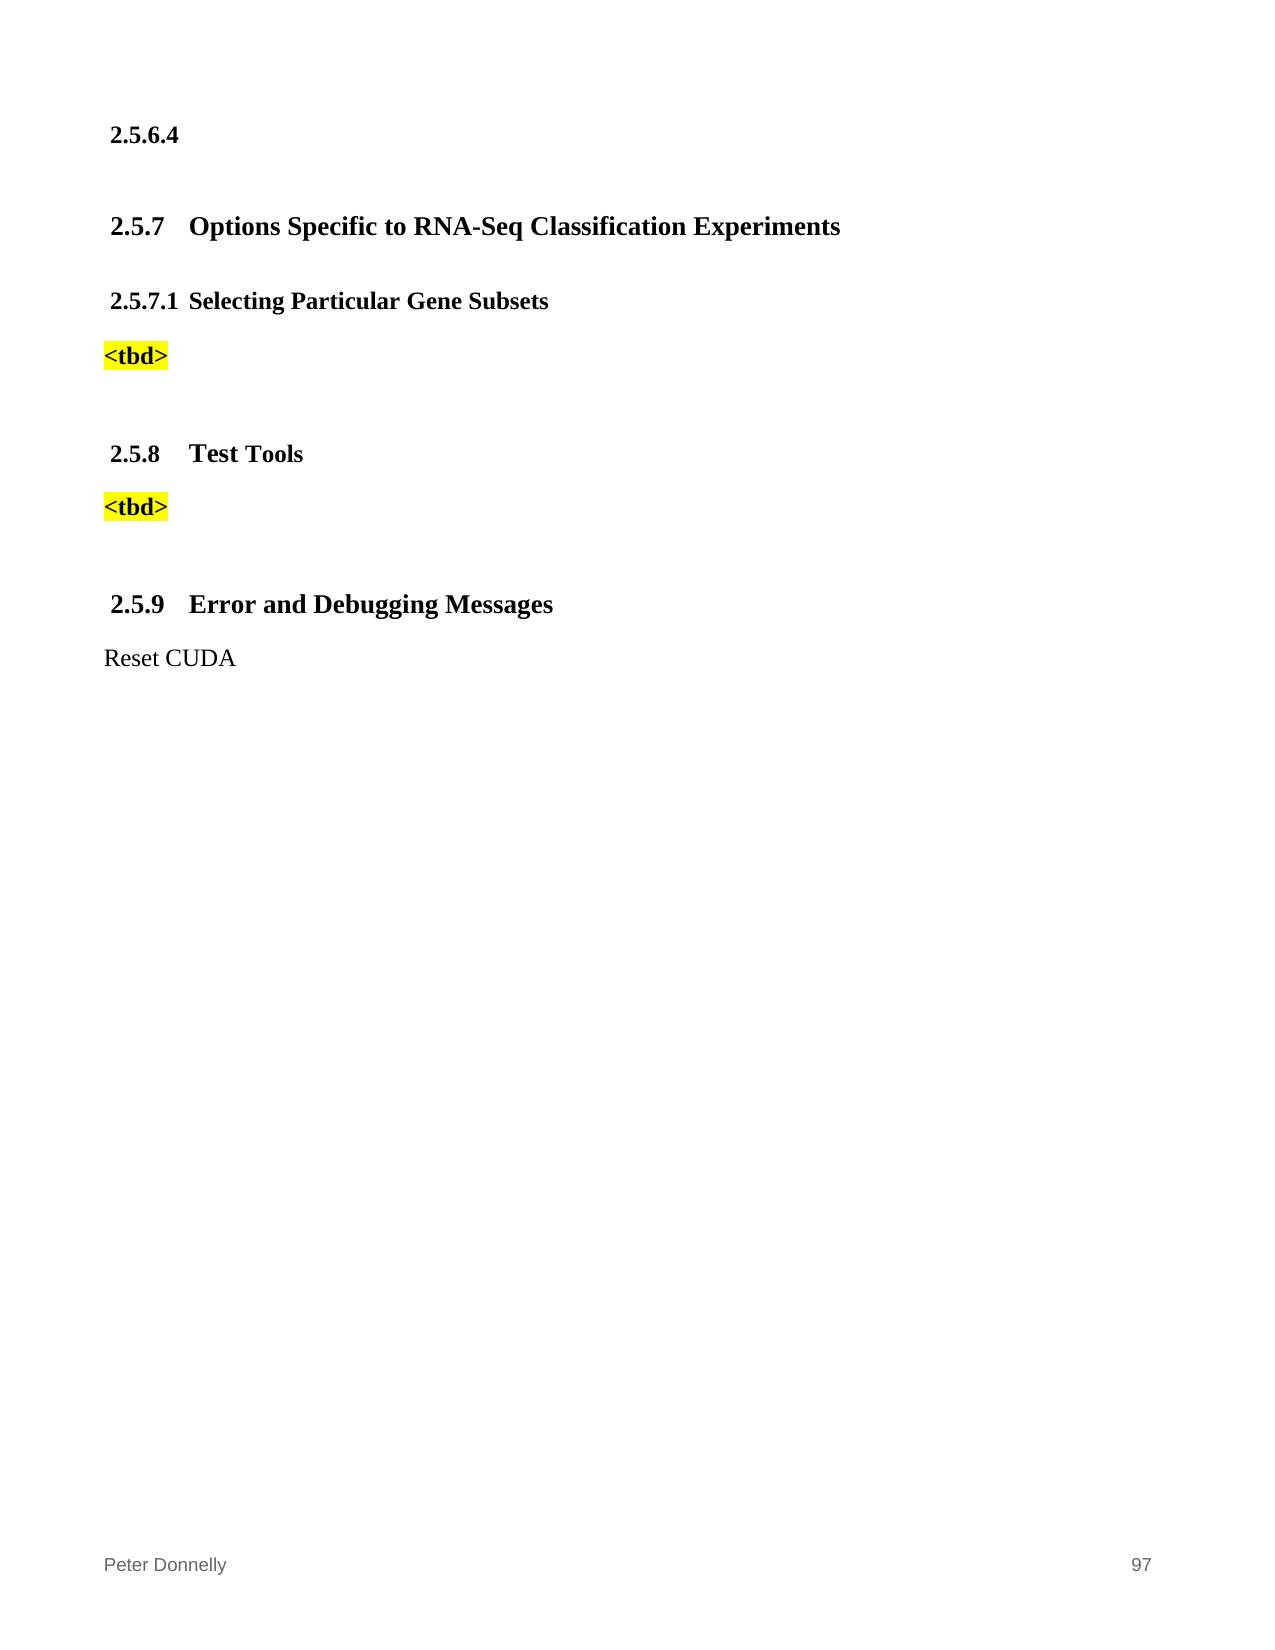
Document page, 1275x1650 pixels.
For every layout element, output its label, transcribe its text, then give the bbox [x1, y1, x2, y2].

subtitle Test Tools [103, 437, 1181, 469]
subtitle Options Specific to RNA-Seq Classification Experiments [103, 211, 1181, 242]
subtitle Selecting Particular Gene Subsets [103, 286, 1181, 315]
text Reset CUDA [103, 643, 1181, 672]
text <tbd> [103, 492, 1181, 521]
subtitle Error and Debugging Messages [103, 588, 1181, 620]
text <tbd> [103, 341, 1181, 370]
